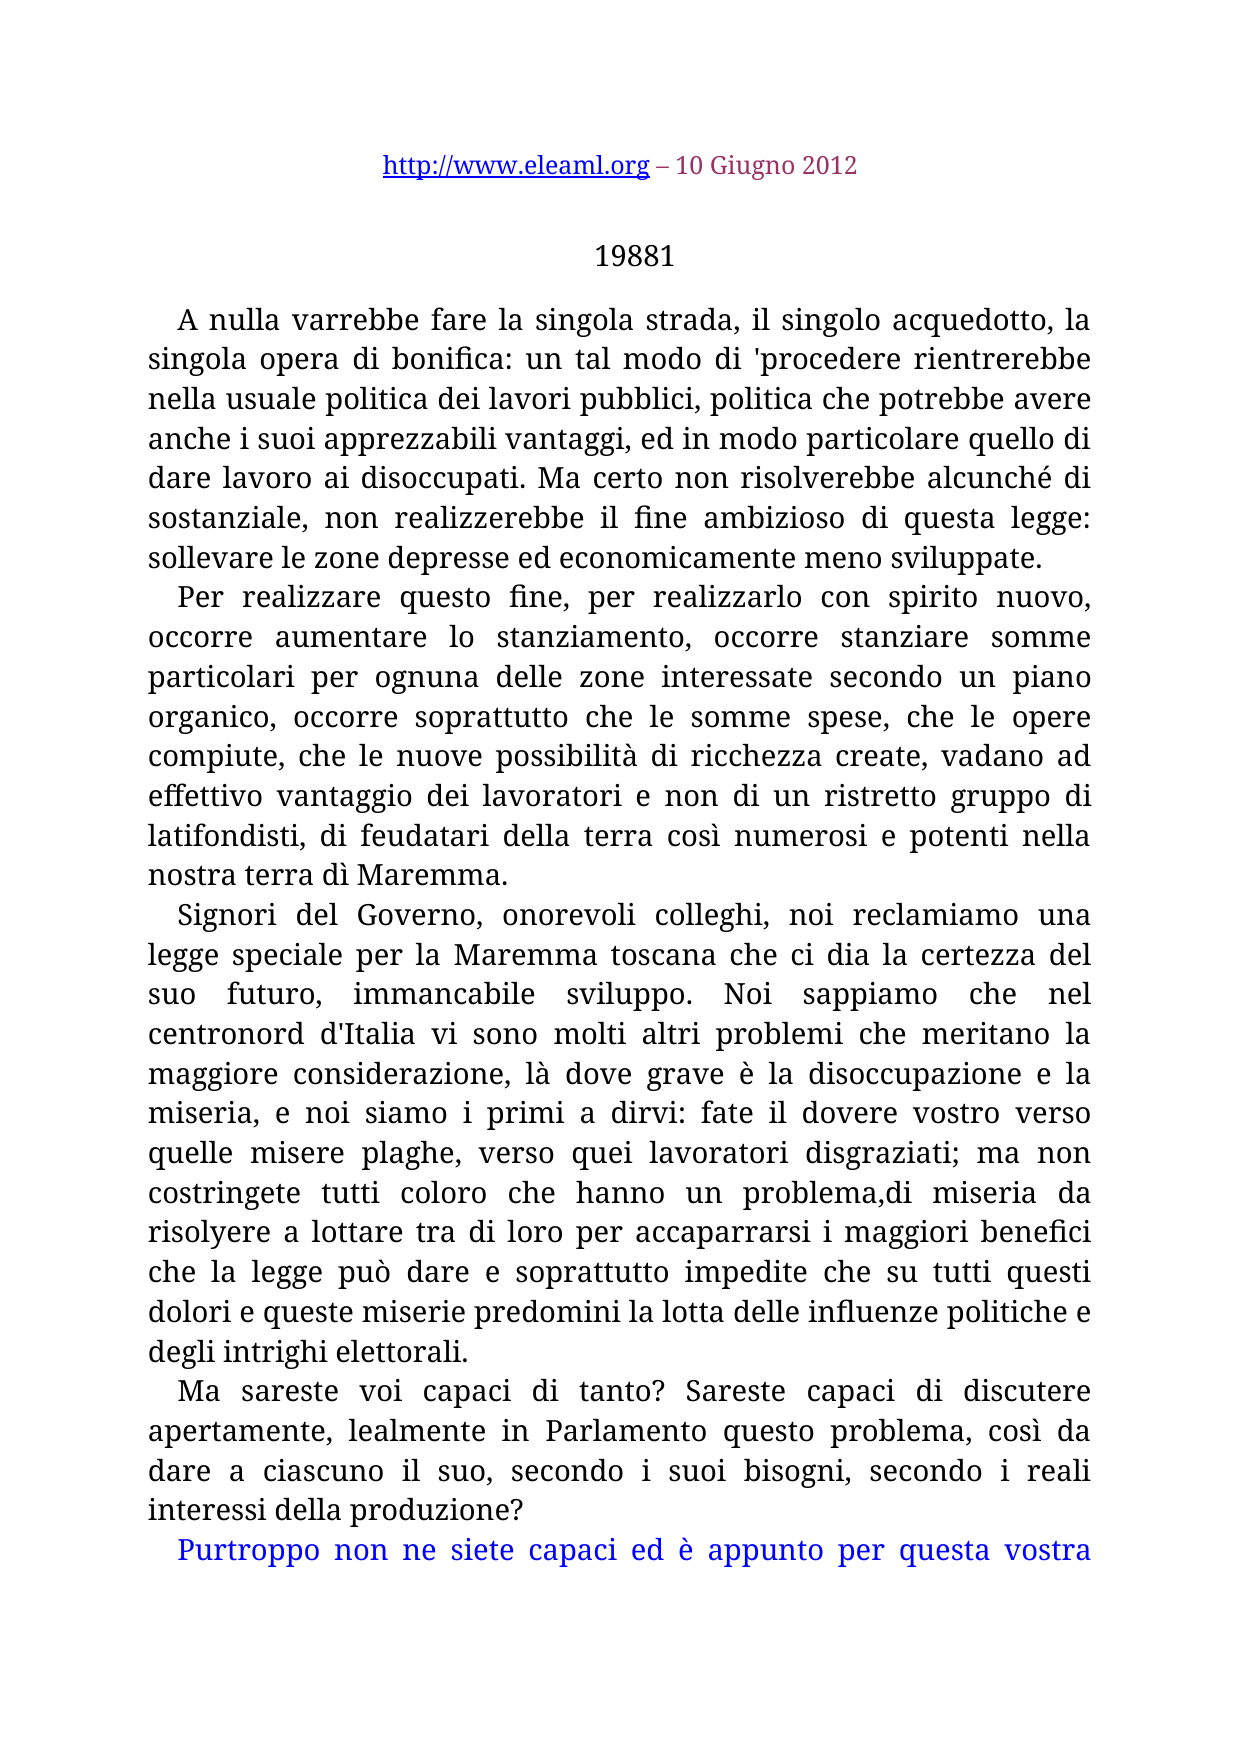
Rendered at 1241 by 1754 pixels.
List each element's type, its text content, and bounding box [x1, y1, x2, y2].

text Ma sareste voi capaci di tanto? Sareste capaci di discutere apertamente, lealmente in Parlamento questo problema, così da dare a ciascuno il suo, secondo i suoi bisogni, secondo i reali interessi della produzione? [148, 1371, 1093, 1529]
text Signori del Governo, onorevoli colleghi, noi reclamiamo una legge speciale per la Maremma toscana che ci dia la certezza del suo futuro, immancabile sviluppo. Noi sappiamo che nel centronord d'Italia vi sono molti altri problemi che meritano la maggiore considerazione, là dove grave è la disoccupazione e la miseria, e noi siamo i primi a dirvi: fate il dovere vostro verso quelle misere plaghe, verso quei lavoratori disgraziati; ma non costringete tutti coloro che hanno un problema,di miseria da risolyere a lottare tra di loro per accaparrarsi i maggiori benefici che la legge può dare e soprattutto impedite che su tutti questi dolori e queste miserie predomini la lotta delle influenze politiche e degli intrighi elettorali. [148, 894, 1093, 1371]
text Per realizzare questo fine, per realizzarlo con spirito nuovo, occorre aumentare lo stanziamento, occorre stanziare somme particolari per ognuna delle zone interessate secondo un piano organico, occorre soprattutto che le somme spese, che le opere compiute, che le nuove possibilità di ricchezza create, vadano ad effettivo vantaggio dei lavoratori e non di un ristretto gruppo di latifondisti, di feudatari della terra così numerosi e potenti nella nostra terra dì Maremma. [148, 577, 1093, 894]
text A nulla varrebbe fare la singola strada, il singolo acquedotto, la singola opera di bonifica: un tal modo di 'procedere rientrerebbe nella usuale politica dei lavori pubblici, politica che potrebbe avere anche i suoi apprezzabili vantaggi, ed in modo particolare quello di dare lavoro ai disoccupati. Ma certo non risolverebbe alcunché di sostanziale, non realizzerebbe il fine ambizioso di questa legge: sollevare le zone depresse ed economicamente meno sviluppate. [148, 299, 1093, 577]
text Purtroppo non ne siete capaci ed è appunto per questa vostra [148, 1529, 1093, 1569]
text 19881 [148, 235, 1093, 275]
